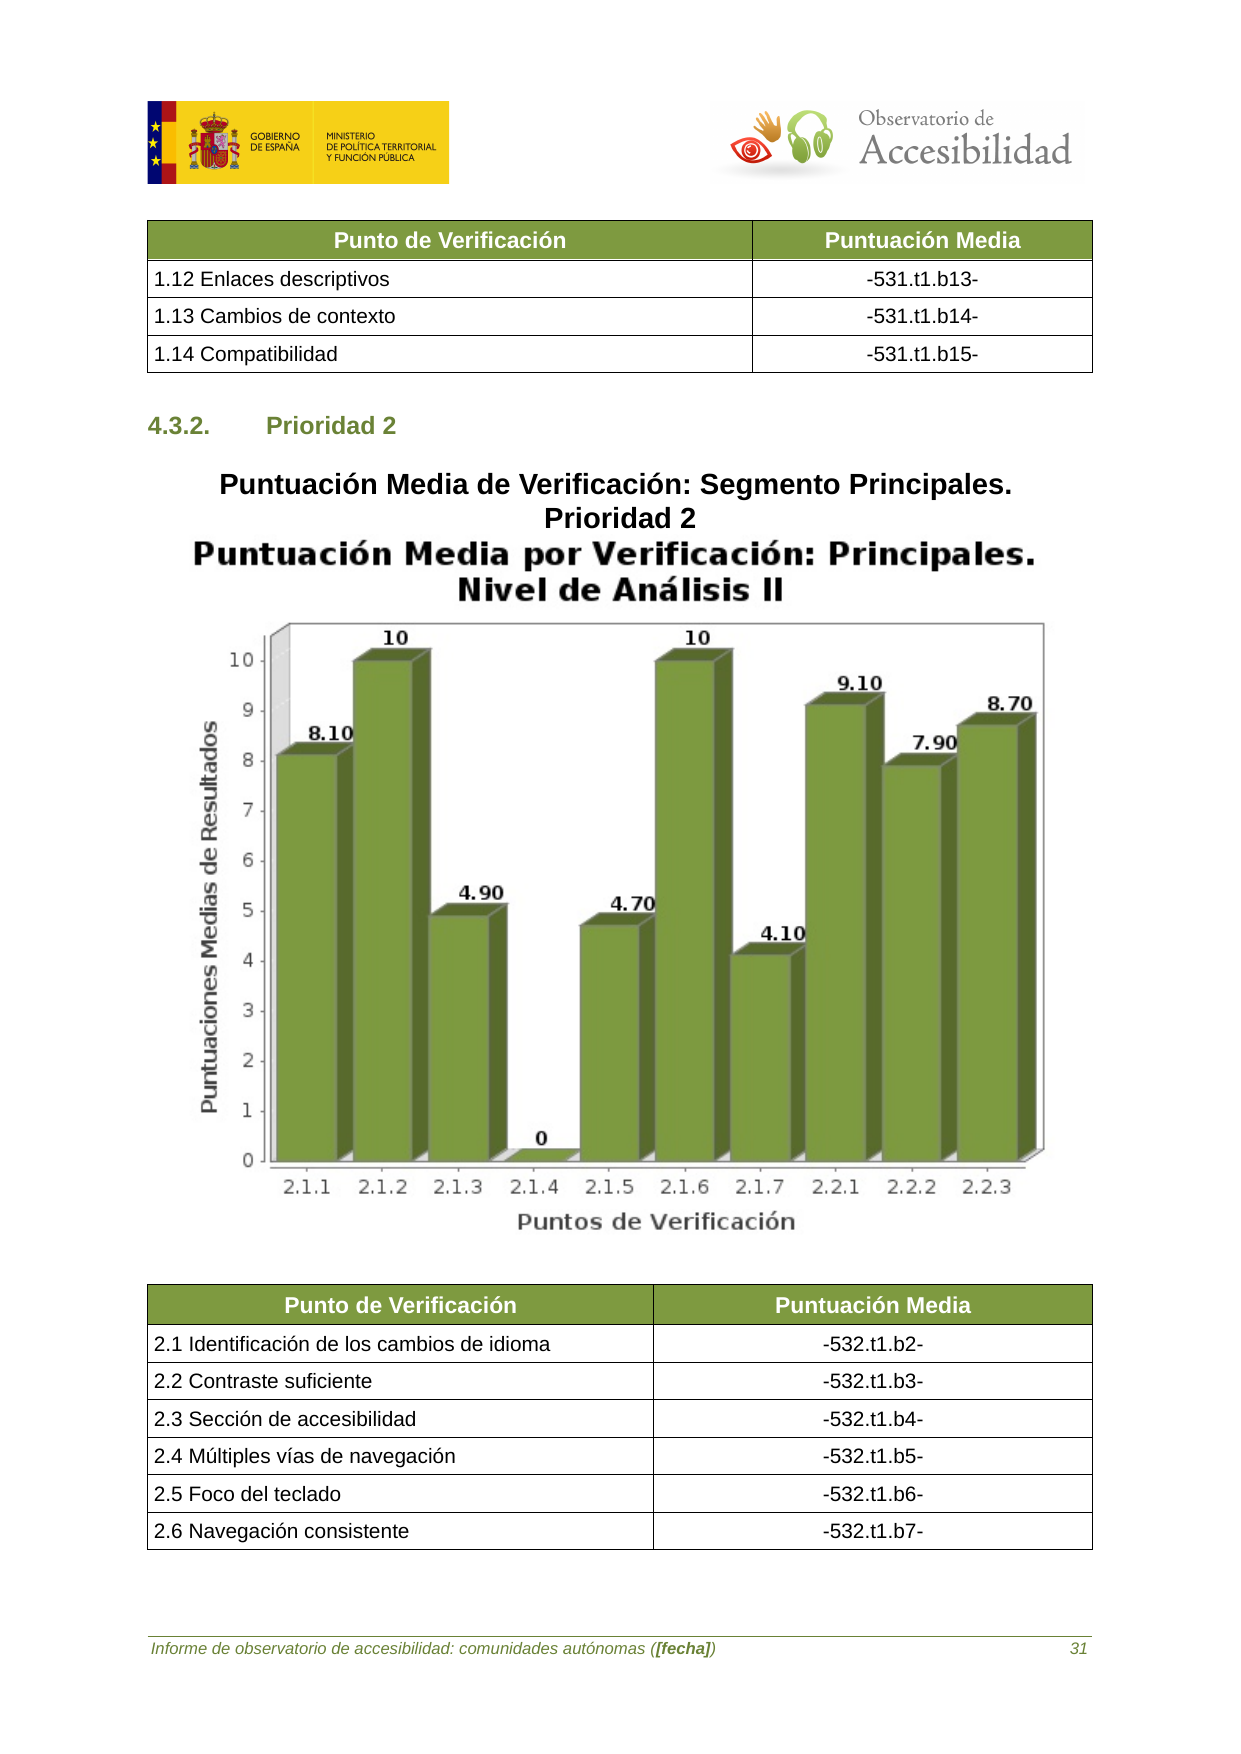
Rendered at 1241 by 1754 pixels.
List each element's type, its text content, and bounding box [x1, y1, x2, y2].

subtitle Prioridad 2 [148, 411, 1092, 439]
text Prioridad 2 [148, 501, 1092, 534]
table_cell -532.t1.b6- [654, 1475, 1092, 1512]
table_cell 2.5 Foco del teclado [148, 1475, 653, 1512]
table_header Puntuación Media [753, 221, 1092, 259]
picture [710, 101, 1086, 184]
table_cell 1.13 Cambios de contexto [148, 298, 752, 334]
table_cell -531.t1.b14- [753, 298, 1092, 334]
table_cell 2.2 Contraste suficiente [148, 1363, 653, 1399]
table_header Punto de Verificación [148, 221, 752, 259]
table_cell 1.14 Compatibilidad [148, 336, 752, 372]
picture [178, 534, 1062, 1244]
picture [147, 101, 450, 184]
table_cell 1.12 Enlaces descriptivos [148, 261, 752, 297]
table_header Puntuación Media [654, 1285, 1092, 1324]
table_cell -532.t1.b5- [654, 1438, 1092, 1474]
table_cell 2.4 Múltiples vías de navegación [148, 1438, 653, 1474]
table_cell 2.1 Identificación de los cambios de idioma [148, 1325, 653, 1362]
table_cell 2.6 Navegación consistente [148, 1513, 653, 1549]
table_cell -532.t1.b4- [654, 1400, 1092, 1437]
table_cell -532.t1.b2- [654, 1325, 1092, 1362]
table_cell -532.t1.b7- [654, 1513, 1092, 1549]
text Puntuación Media de Verificación: Segmento Principales. [148, 467, 1092, 501]
table_header Punto de Verificación [148, 1285, 653, 1324]
table_cell -531.t1.b13- [753, 261, 1092, 297]
table_cell -532.t1.b3- [654, 1363, 1092, 1399]
table_cell 2.3 Sección de accesibilidad [148, 1400, 653, 1437]
table_cell -531.t1.b15- [753, 336, 1092, 372]
